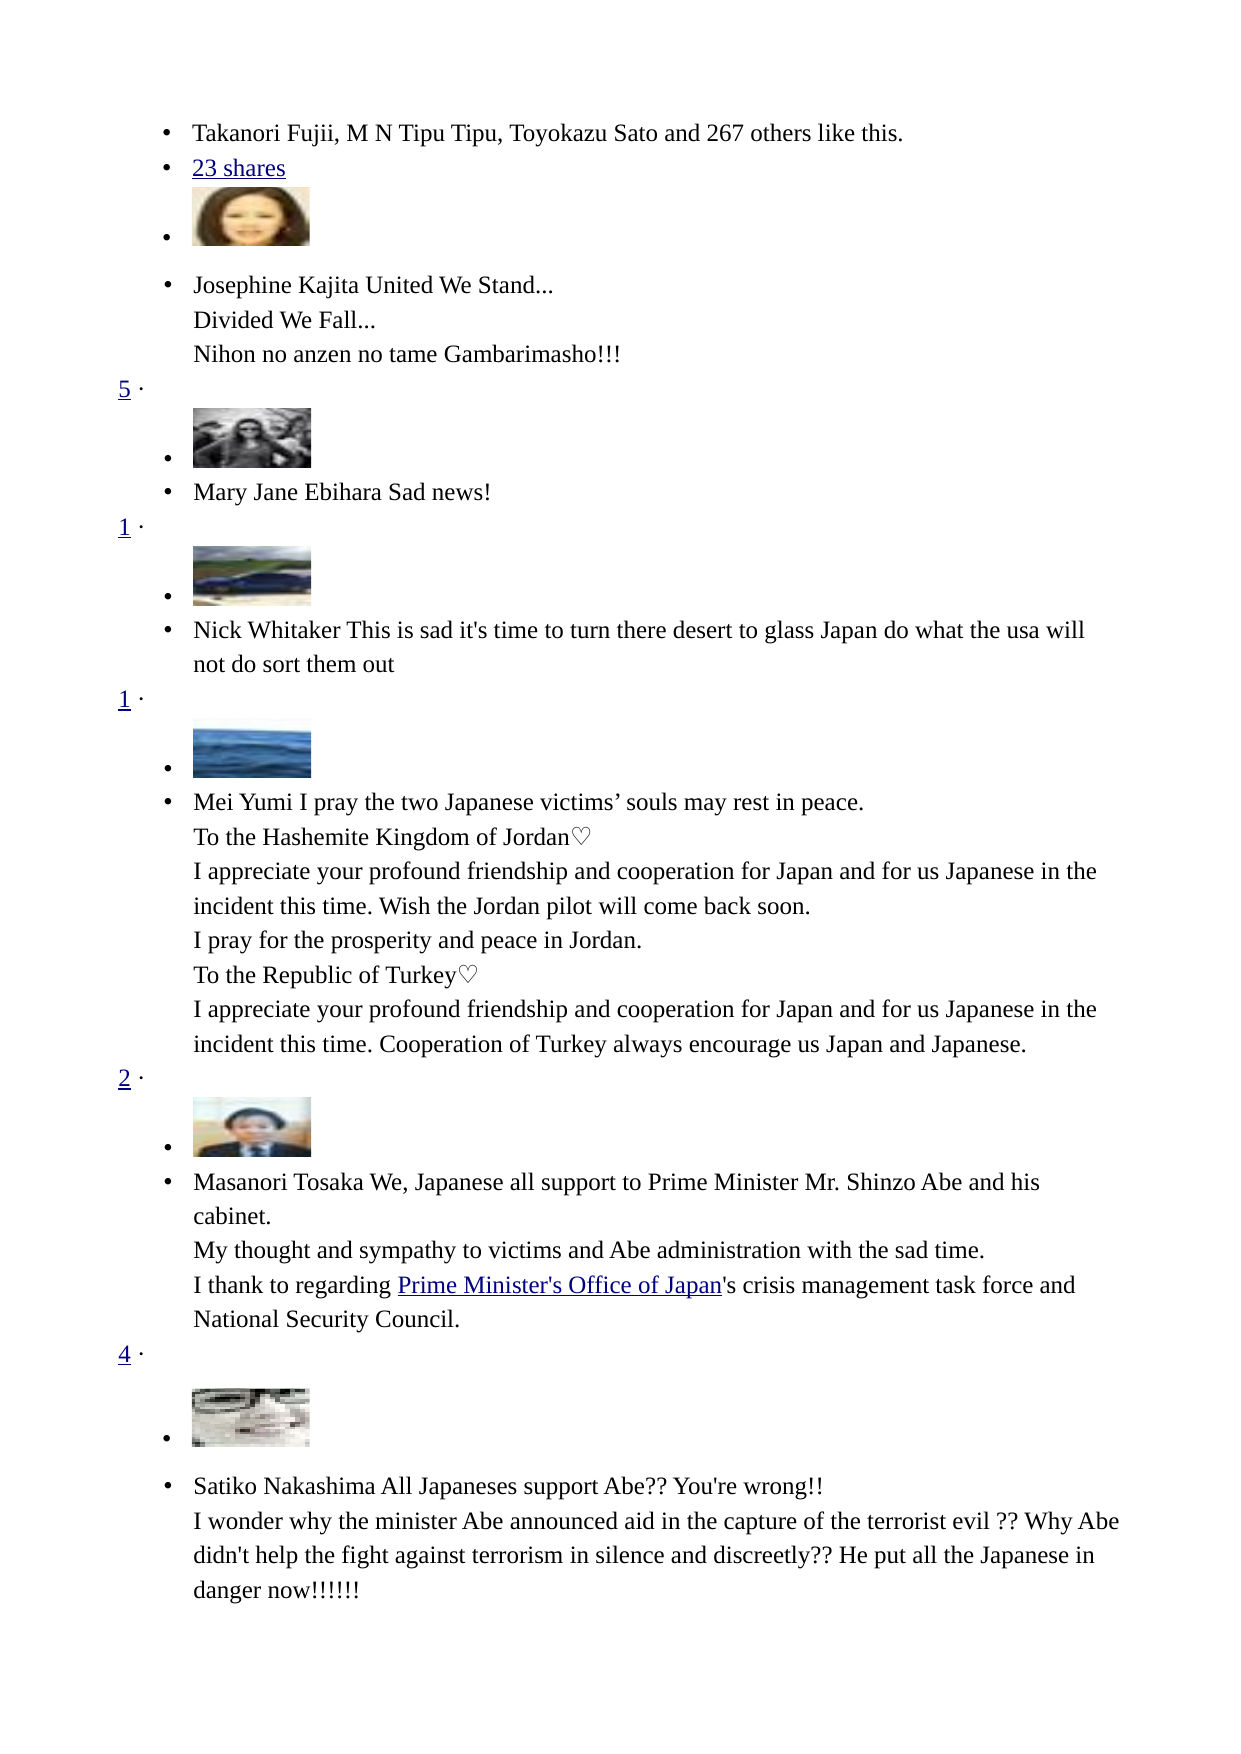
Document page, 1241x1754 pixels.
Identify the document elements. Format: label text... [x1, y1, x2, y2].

text 5 · [118, 374, 1122, 403]
picture [193, 408, 312, 468]
list Josephine Kajita United We Stand... Divided We Fall... Nihon no anzen no tame Gambarimasho!!! [164, 271, 1122, 368]
text 1 · [118, 512, 1122, 541]
list Nick Whitaker This is sad it's time to turn there desert to glass Japan do what the usa will not do sort them out [164, 615, 1122, 678]
list Masanori Tosaka We, Japanese all support to Prime Minister Mr. Shinzo Abe and his cabinet. My thought and sympathy to victims and Abe administration with the sad time. I thank to regarding Prime Minister's Office of Japan's crisis management task force and National Security Council. [164, 1167, 1122, 1333]
list Mary Jane Ebihara Sad news! [164, 477, 1122, 506]
picture [193, 718, 312, 778]
list Mei Yumi I pray the two Japanese victims’ souls may rest in peace. To the Hashemite Kingdom of Jordan♡ I appreciate your profound friendship and cooperation for Japan and for us Japanese in the incident this time. Wish the Jordan pilot will come back soon. I pray for the prosperity and peace in Jordan. To the Republic of Turkey♡ I appreciate your profound friendship and cooperation for Japan and for us Japanese in the incident this time. Cooperation of Turkey always encourage us Japan and Japanese. [164, 787, 1122, 1057]
text 2 · [118, 1063, 1122, 1092]
list Takanori Fujii, M N Tipu Tipu, Toyokazu Sato and 267 others like this. [162, 118, 1122, 147]
picture [193, 1097, 312, 1157]
list 23 shares [162, 153, 1122, 181]
picture [191, 187, 310, 246]
list Satiko Nakashima All Japaneses support Abe?? You're wrong!! I wonder why the minister Abe announced aid in the capture of the terrorist evil ?? Why Abe didn't help the fight against terrorism in silence and discreetly?? He put all the Japanese in danger now!!!!!! [164, 1471, 1122, 1604]
picture [193, 546, 312, 606]
text 1 · [118, 684, 1122, 713]
text 4 · [118, 1339, 1122, 1368]
picture [191, 1388, 310, 1447]
